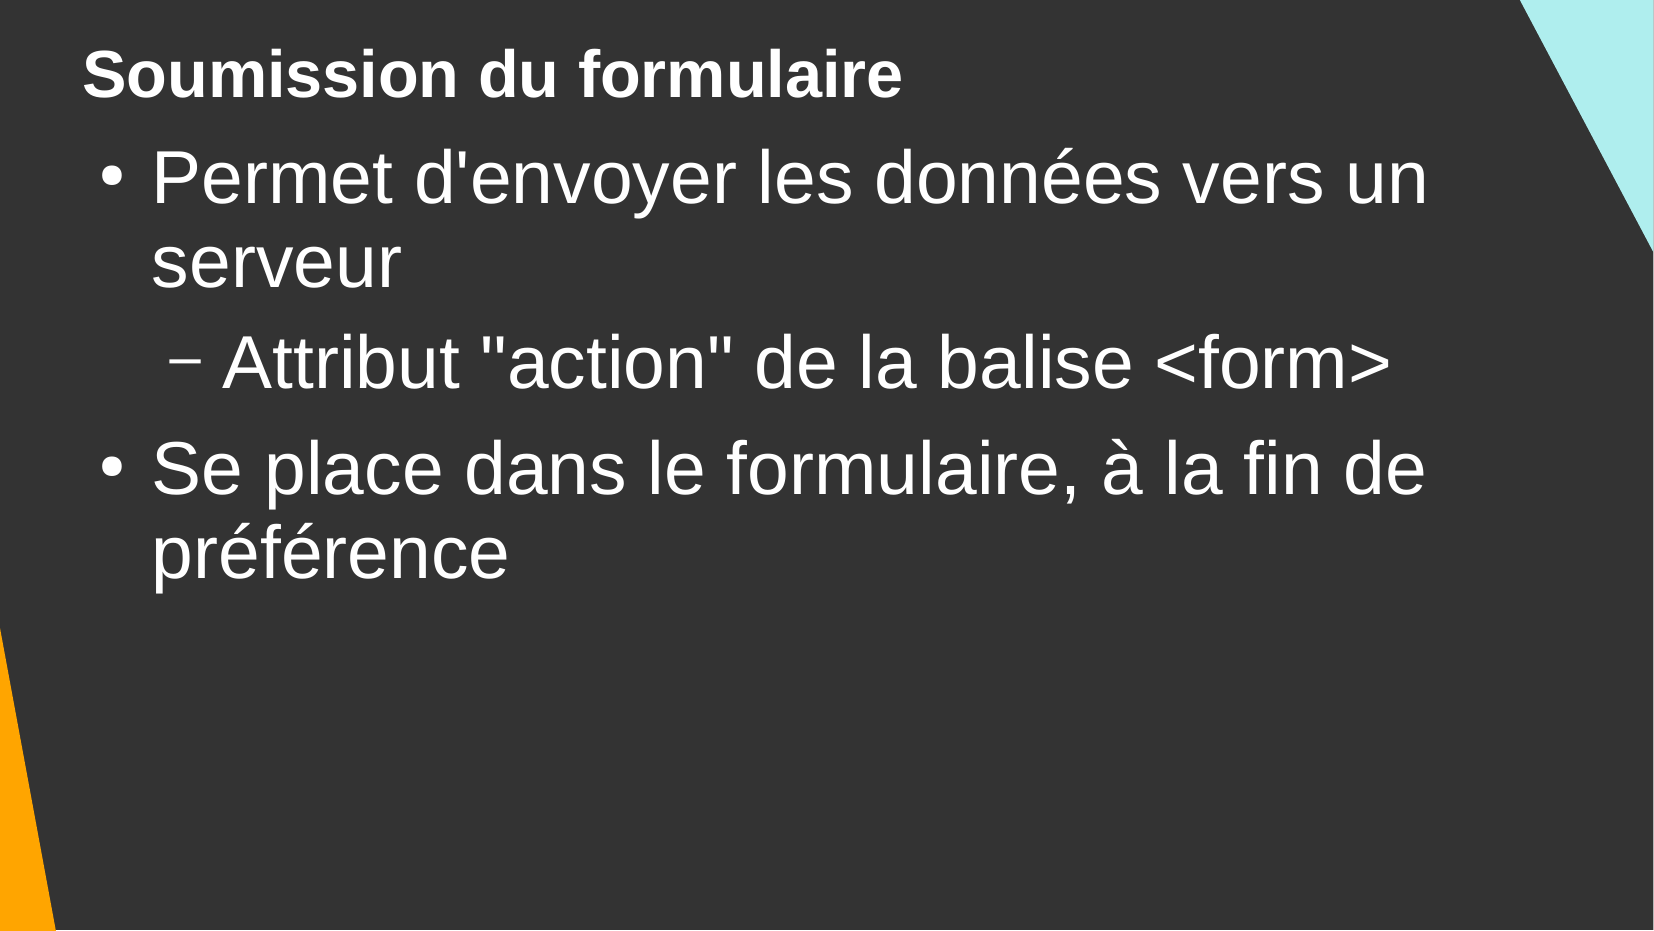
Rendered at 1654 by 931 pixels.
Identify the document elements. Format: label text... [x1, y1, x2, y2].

title Soumission du formulaire [82, 37, 1571, 114]
text_box [1519, 0, 1654, 254]
list Permet d'envoyer les données vers un serveur Attribut "action" de la balise <form> Se place dans le formulaire, à la fin de préférence [80, 135, 1605, 615]
text_box [0, 628, 56, 931]
